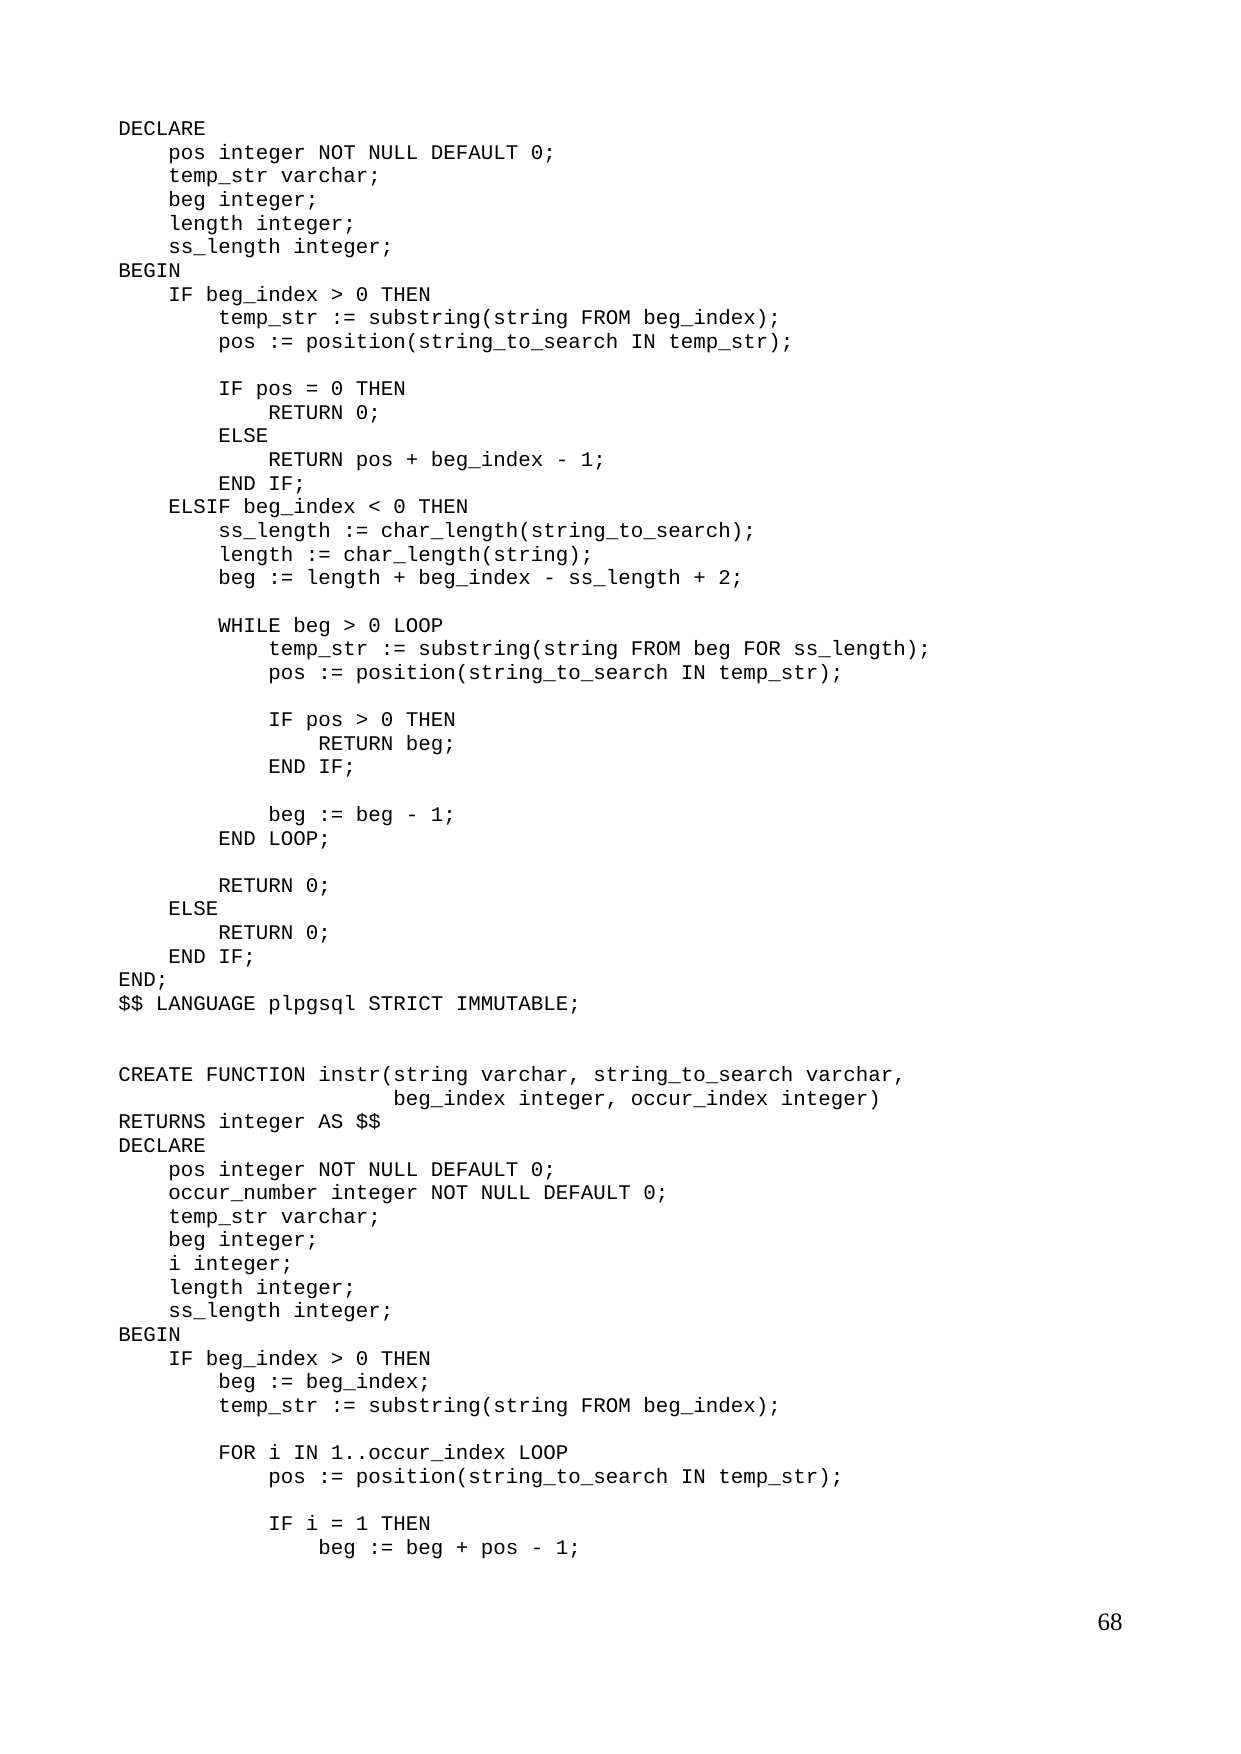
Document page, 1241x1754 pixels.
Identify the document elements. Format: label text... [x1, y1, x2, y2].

text ELSE [118, 426, 1122, 449]
text END IF; [118, 946, 1122, 969]
text IF pos = 0 THEN [118, 378, 1122, 402]
text pos := position(string_to_search IN temp_str); [118, 1466, 1122, 1489]
text temp_str varchar; [118, 1206, 1122, 1229]
text RETURN 0; [118, 402, 1122, 426]
text beg := beg - 1; [118, 804, 1122, 827]
text IF beg_index > 0 THEN [118, 284, 1122, 307]
text beg := beg + pos - 1; [118, 1537, 1122, 1561]
text beg integer; [118, 1229, 1122, 1253]
text temp_str := substring(string FROM beg_index); [118, 1395, 1122, 1419]
text END LOOP; [118, 827, 1122, 851]
text temp_str := substring(string FROM beg_index); [118, 307, 1122, 331]
text temp_str := substring(string FROM beg FOR ss_length); [118, 638, 1122, 662]
text IF pos > 0 THEN [118, 709, 1122, 733]
text DECLARE [118, 118, 1122, 142]
text beg integer; [118, 189, 1122, 213]
text RETURNS integer AS $$ [118, 1111, 1122, 1135]
text occur_number integer NOT NULL DEFAULT 0; [118, 1182, 1122, 1206]
text END IF; [118, 757, 1122, 780]
text pos integer NOT NULL DEFAULT 0; [118, 142, 1122, 165]
text beg := beg_index; [118, 1371, 1122, 1395]
text length integer; [118, 213, 1122, 236]
text ELSE [118, 898, 1122, 922]
text IF beg_index > 0 THEN [118, 1348, 1122, 1371]
text CREATE FUNCTION instr(string varchar, string_to_search varchar, [118, 1064, 1122, 1088]
text i integer; [118, 1253, 1122, 1277]
text ss_length := char_length(string_to_search); [118, 520, 1122, 544]
text IF i = 1 THEN [118, 1513, 1122, 1537]
text END; [118, 969, 1122, 993]
text RETURN beg; [118, 733, 1122, 757]
text pos := position(string_to_search IN temp_str); [118, 662, 1122, 686]
text DECLARE [118, 1135, 1122, 1158]
text pos integer NOT NULL DEFAULT 0; [118, 1158, 1122, 1182]
text pos := position(string_to_search IN temp_str); [118, 331, 1122, 354]
text beg_index integer, occur_index integer) [118, 1088, 1122, 1111]
text $$ LANGUAGE plpgsql STRICT IMMUTABLE; [118, 993, 1122, 1017]
text FOR i IN 1..occur_index LOOP [118, 1442, 1122, 1466]
text ELSIF beg_index < 0 THEN [118, 496, 1122, 520]
text length := char_length(string); [118, 544, 1122, 567]
text ss_length integer; [118, 236, 1122, 260]
text WHILE beg > 0 LOOP [118, 615, 1122, 638]
text END IF; [118, 473, 1122, 496]
text beg := length + beg_index - ss_length + 2; [118, 567, 1122, 591]
text BEGIN [118, 260, 1122, 284]
text BEGIN [118, 1324, 1122, 1348]
text temp_str varchar; [118, 165, 1122, 189]
text RETURN 0; [118, 875, 1122, 898]
text ss_length integer; [118, 1300, 1122, 1324]
text RETURN pos + beg_index - 1; [118, 449, 1122, 473]
text RETURN 0; [118, 922, 1122, 946]
text length integer; [118, 1277, 1122, 1300]
